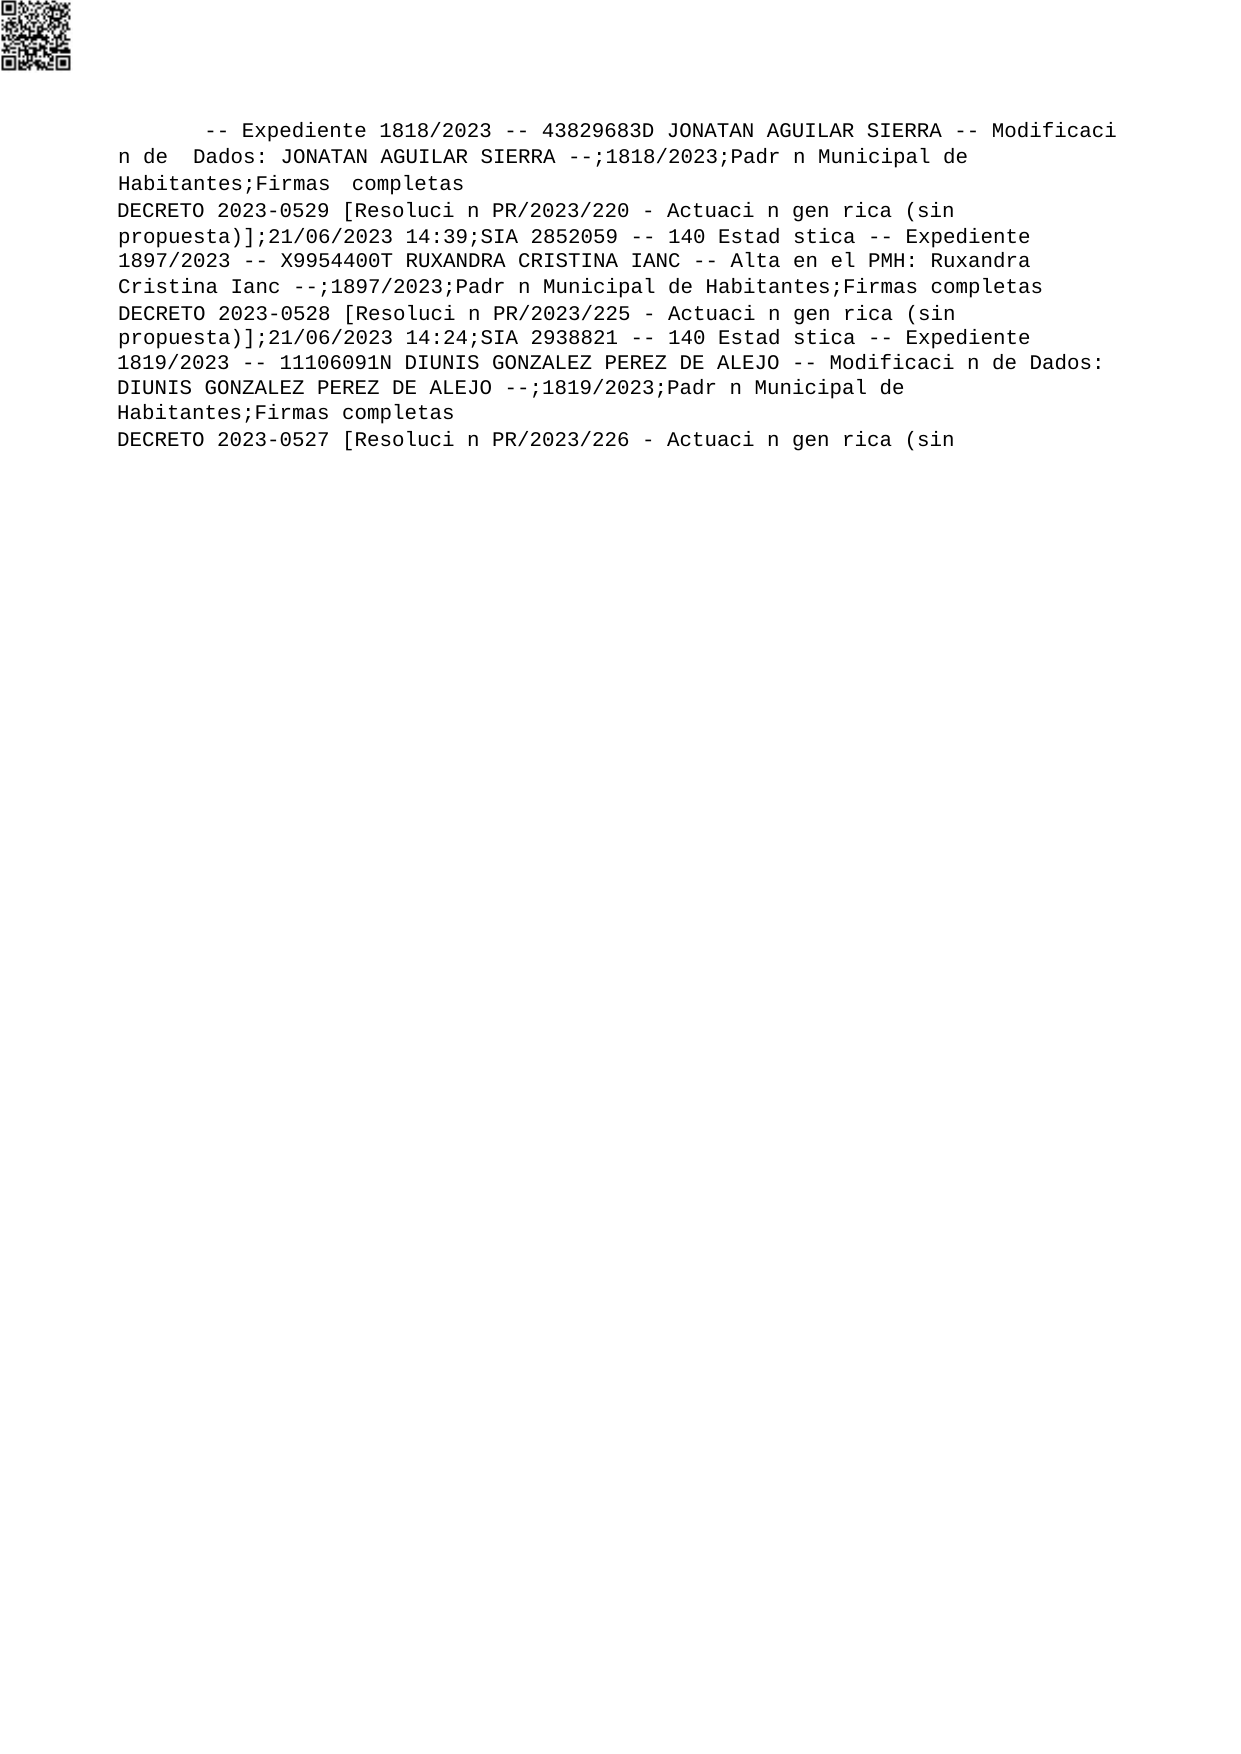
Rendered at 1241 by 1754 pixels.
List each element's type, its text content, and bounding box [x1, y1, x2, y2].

text 1819/2023 -- 11106091N DIUNIS GONZALEZ PEREZ DE ALEJO -- Modificaci n de Dados: [117, 352, 1118, 376]
text DECRETO 2023-0527 [Resoluci n PR/2023/226 - Actuaci n gen rica (sin [117, 427, 1118, 453]
text Habitantes;Firmas completas [117, 402, 1118, 426]
text DIUNIS GONZALEZ PEREZ DE ALEJO --;1819/2023;Padr n Municipal de [117, 377, 1118, 401]
text DECRETO 2023-0529 [Resoluci n PR/2023/220 - Actuaci n gen rica (sin propuesta)];21/06/2023 14:39;SIA 2852059 -- 140 Estad stica -- Expediente 1897/2023 -- X9954400T RUXANDRA CRISTINA IANC -- Alta en el PMH: Ruxandra Cristina Ianc --;1897/2023;Padr n Municipal de Habitantes;Firmas completas DECRETO 2023-0528 [Resoluci n PR/2023/225 - Actuaci n gen rica (sin propuesta)];21/06/2023 14:24;SIA 2938821 -- 140 Estad stica -- Expediente [117, 198, 1118, 351]
text -- Expediente 1818/2023 -- 43829683D JONATAN AGUILAR SIERRA -- Modificaci n de Dados: JONATAN AGUILAR SIERRA --;1818/2023;Padr n Municipal de Habitantes;Firmas completas [117, 118, 1118, 196]
